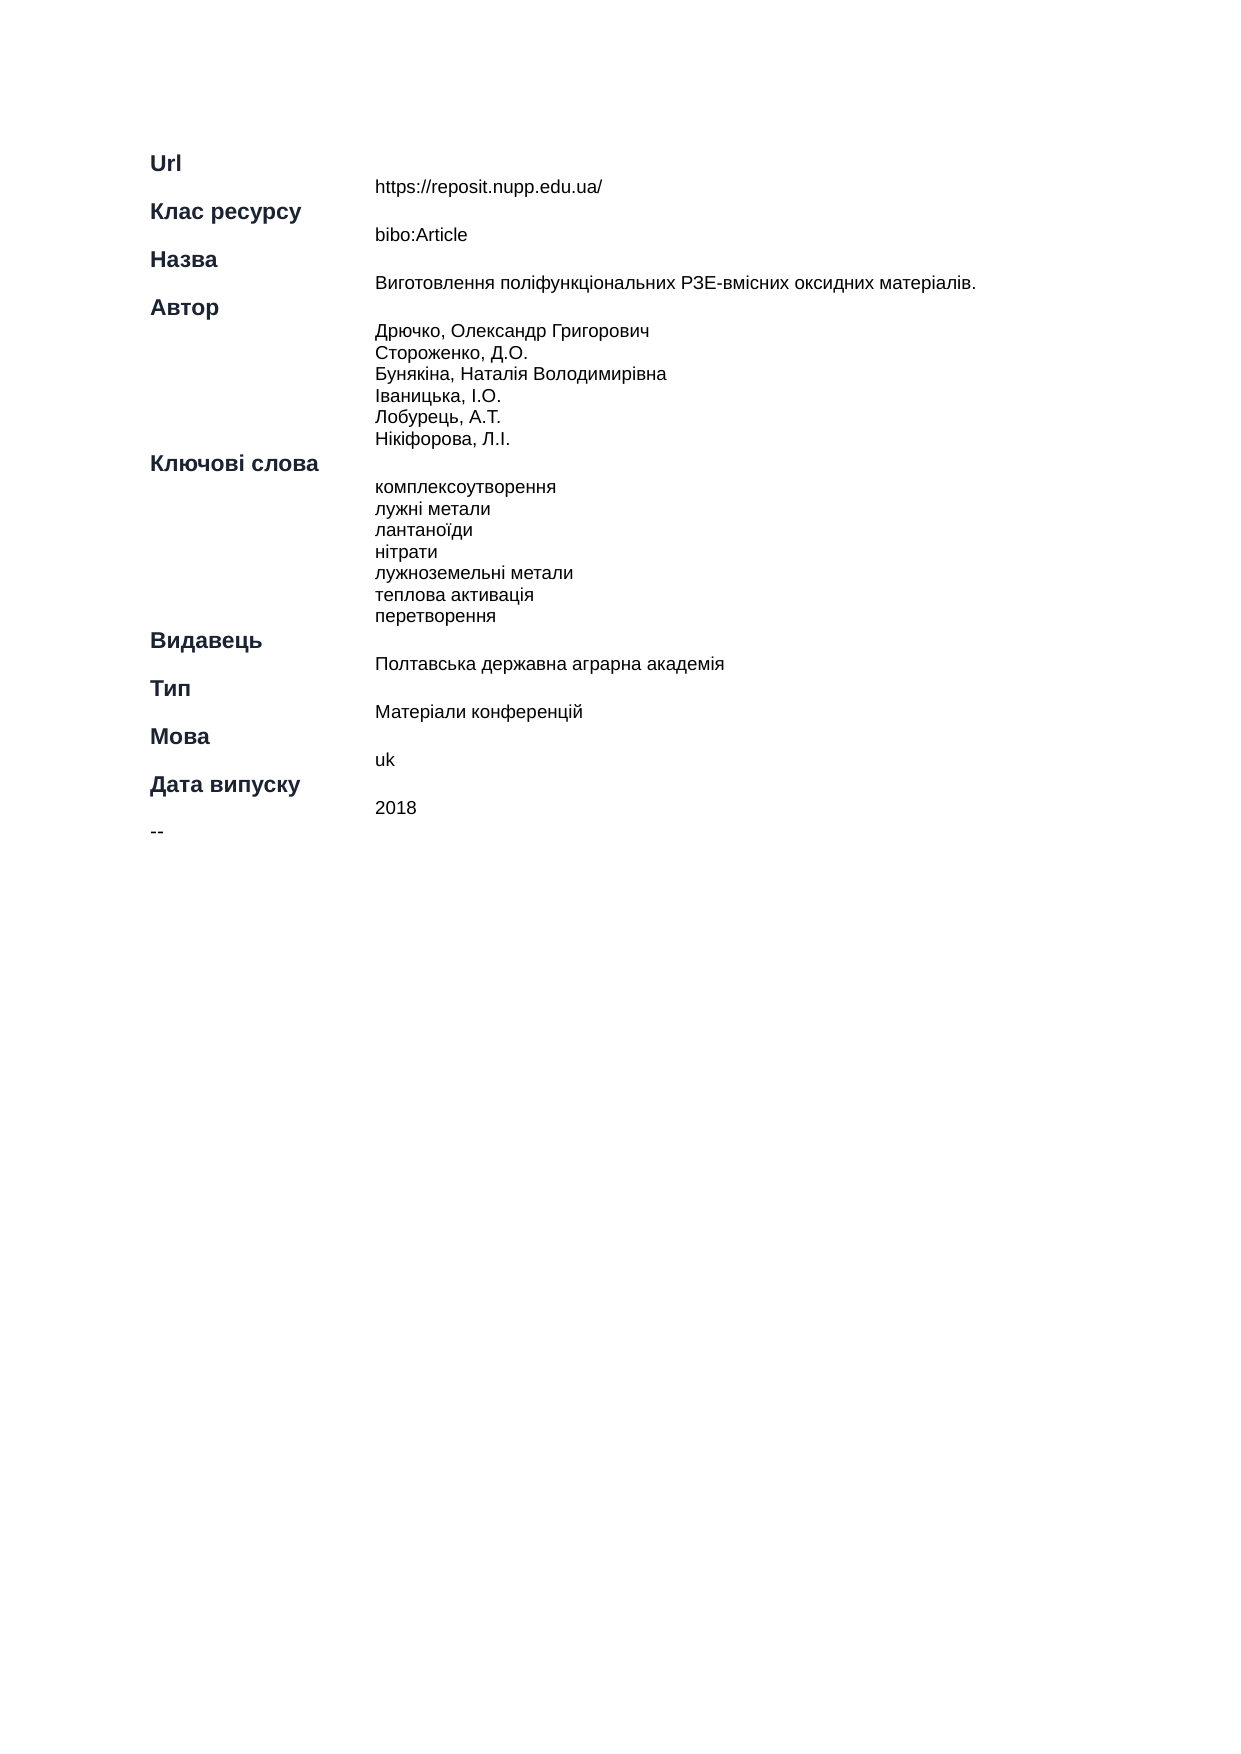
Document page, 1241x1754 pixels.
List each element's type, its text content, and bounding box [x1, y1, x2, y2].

text перетворення [375, 605, 1090, 627]
text Мова [150, 723, 1090, 749]
text Стороженко, Д.О. [375, 342, 1090, 363]
text Матеріали конференцій [375, 701, 1090, 723]
text нітрати [375, 541, 1090, 562]
text комплексоутворення [375, 476, 1090, 497]
text Ключові слова [150, 449, 1090, 476]
text Іваницька, І.О. [375, 385, 1090, 406]
text uk [375, 749, 1090, 771]
text https://reposit.nupp.edu.ua/ [375, 176, 1090, 198]
text 2018 [375, 797, 1090, 818]
text bibo:Article [375, 224, 1090, 246]
text Виготовлення поліфункціональних РЗЕ-вмісних оксидних матеріалів. [375, 272, 1090, 294]
text Лобурець, А.Т. [375, 406, 1090, 428]
text Бунякіна, Наталія Володимирівна [375, 363, 1090, 385]
text теплова активація [375, 584, 1090, 605]
text Нікіфорова, Л.І. [375, 428, 1090, 449]
text Тип [150, 675, 1090, 701]
text Клас ресурсу [150, 198, 1090, 224]
text Видавець [150, 627, 1090, 653]
text Дрючко, Олександр Григорович [375, 320, 1090, 342]
text Назва [150, 246, 1090, 272]
text Полтавська державна аграрна академія [375, 653, 1090, 675]
text Автор [150, 294, 1090, 320]
text лужні метали [375, 497, 1090, 519]
text Url [150, 150, 1090, 176]
text лантаноїди [375, 519, 1090, 541]
text лужноземельні метали [375, 562, 1090, 584]
text -- [150, 818, 1090, 842]
text Дата випуску [150, 771, 1090, 797]
